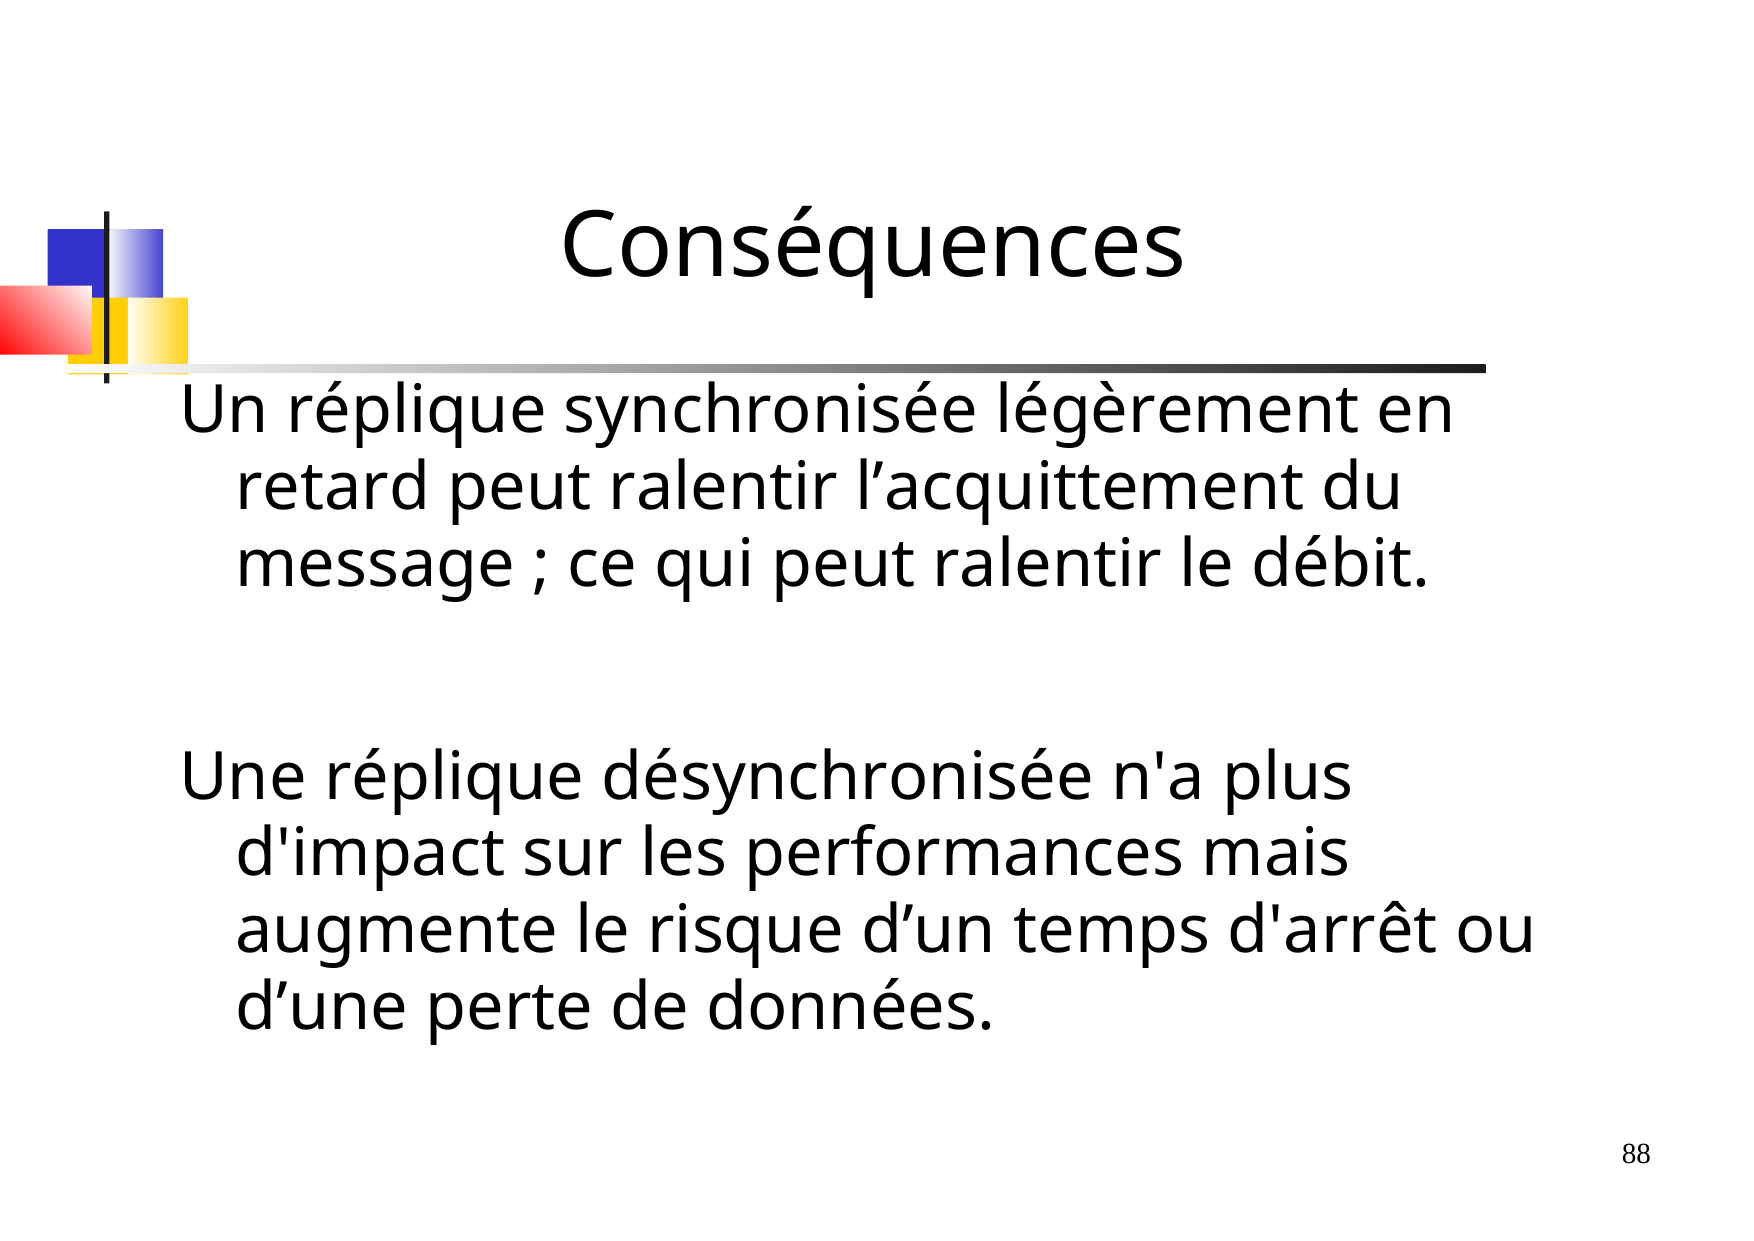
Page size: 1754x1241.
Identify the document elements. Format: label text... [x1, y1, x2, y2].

list Un réplique synchronisée légèrement en retard peut ralentir l’acquittement du message ; ce qui peut ralentir le débit. Une réplique désynchronisée n'a plus d'impact sur les performances mais augmente le risque d’un temps d'arrêt ou d’une perte de données. [179, 371, 1567, 1091]
title Conséquences [179, 139, 1567, 351]
